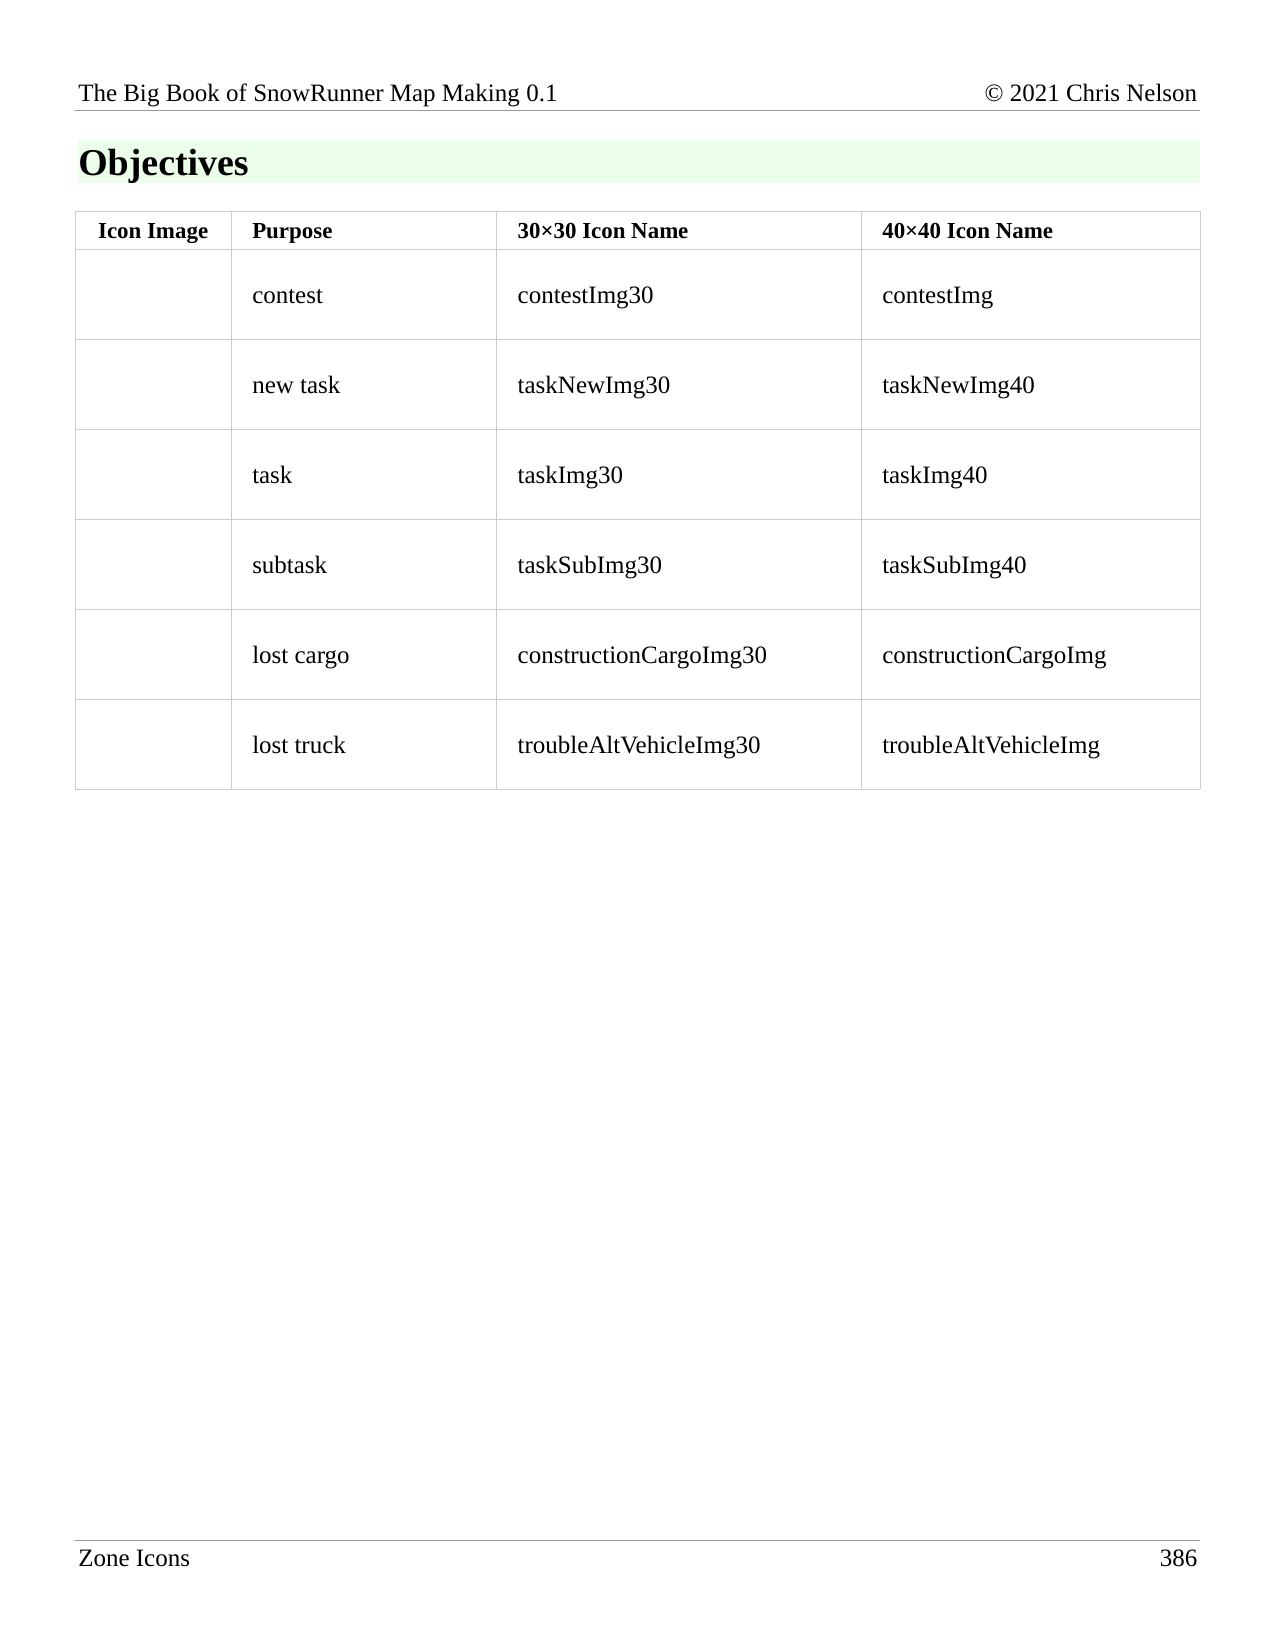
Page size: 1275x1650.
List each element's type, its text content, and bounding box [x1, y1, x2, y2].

table_cell constructionCargoImg30 [497, 610, 861, 699]
table_cell [76, 430, 231, 519]
table_cell troubleAltVehicleImg [862, 700, 1200, 789]
table_cell lost truck [232, 700, 496, 789]
table_cell new task [232, 340, 496, 429]
table_cell contestImg30 [497, 250, 861, 339]
table_cell taskImg30 [497, 430, 861, 519]
table_header 30×30 Icon Name [497, 212, 861, 249]
table_header Purpose [232, 212, 496, 249]
table_cell taskSubImg30 [497, 520, 861, 609]
table_cell [76, 520, 231, 609]
subtitle Objectives [78, 140, 1200, 183]
table_cell troubleAltVehicleImg30 [497, 700, 861, 789]
table_cell taskSubImg40 [862, 520, 1200, 609]
table_cell taskNewImg30 [497, 340, 861, 429]
table_cell lost cargo [232, 610, 496, 699]
table_cell taskImg40 [862, 430, 1200, 519]
table_cell contestImg [862, 250, 1200, 339]
table_header 40×40 Icon Name [862, 212, 1200, 249]
table_cell taskNewImg40 [862, 340, 1200, 429]
table_cell [76, 340, 231, 429]
table_cell subtask [232, 520, 496, 609]
table_header Icon Image [76, 212, 231, 249]
table_cell constructionCargoImg [862, 610, 1200, 699]
table_cell [76, 610, 231, 699]
table_cell contest [232, 250, 496, 339]
table_cell task [232, 430, 496, 519]
table_cell [76, 700, 231, 789]
table_cell [76, 250, 231, 339]
